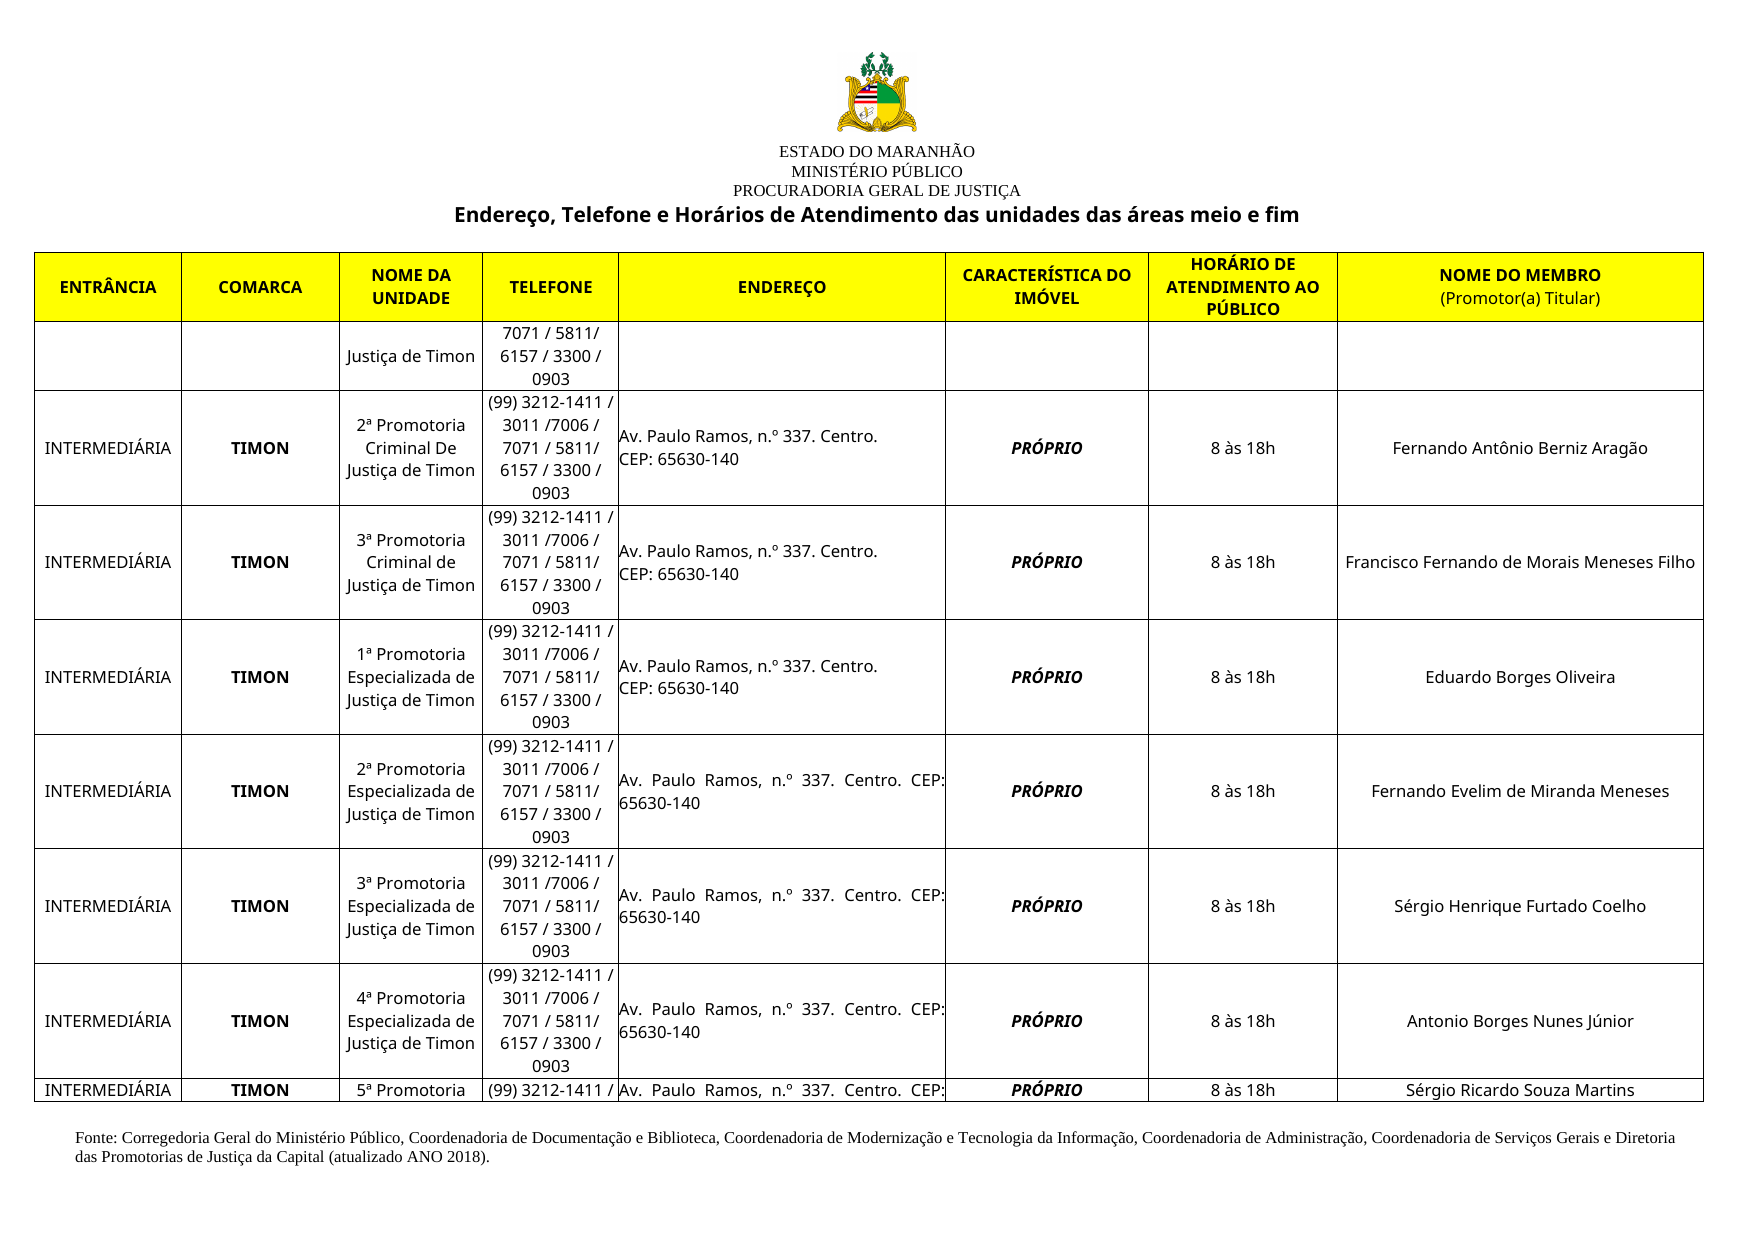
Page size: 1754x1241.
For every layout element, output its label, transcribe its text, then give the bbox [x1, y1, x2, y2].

table_cell 8 às 18h [1149, 1079, 1337, 1101]
table_cell 8 às 18h [1149, 849, 1337, 963]
table_header NOME DA UNIDADE [340, 253, 482, 321]
table_cell INTERMEDIÁRIA [35, 506, 181, 619]
table_header ENDEREÇO [619, 253, 945, 321]
table_header NOME DO MEMBRO (Promotor(a) Titular) [1338, 253, 1703, 321]
table_cell (99) 3212-1411 / 3011 /7006 / 7071 / 5811/ 6157 / 3300 / 0903 [483, 506, 618, 619]
table_cell Av. Paulo Ramos, n.º 337. Centro. CEP: 65630-140 [619, 849, 945, 963]
table_cell (99) 3212-1411 / 3011 /7006 / 7071 / 5811/ 6157 / 3300 / 0903 [483, 391, 618, 504]
table_cell Fernando Antônio Berniz Aragão [1338, 391, 1703, 504]
picture [837, 52, 917, 132]
table_cell 2ª Promotoria Especializada de Justiça de Timon [340, 735, 482, 848]
table_cell 8 às 18h [1149, 735, 1337, 848]
table_cell [1338, 322, 1703, 390]
table_cell PRÓPRIO [946, 506, 1148, 619]
table_cell INTERMEDIÁRIA [35, 849, 181, 963]
table_header CARACTERÍSTICA DO IMÓVEL [946, 253, 1148, 321]
table_cell TIMON [182, 964, 339, 1077]
table_cell TIMON [182, 620, 339, 734]
table_cell Av. Paulo Ramos, n.º 337. Centro. CEP: 65630-140 [619, 391, 945, 504]
table_cell Av. Paulo Ramos, n.º 337. Centro. CEP: 65630-140 [619, 506, 945, 619]
table_cell PRÓPRIO [946, 620, 1148, 734]
table_cell 8 às 18h [1149, 964, 1337, 1077]
table_cell 7071 / 5811/ 6157 / 3300 / 0903 [483, 322, 618, 390]
table_cell [182, 322, 339, 390]
table_cell Av. Paulo Ramos, n.º 337. Centro. CEP: 65630-140 [619, 964, 945, 1077]
table_cell Av. Paulo Ramos, n.º 337. Centro. CEP: [619, 1079, 945, 1101]
table_cell Antonio Borges Nunes Júnior [1338, 964, 1703, 1077]
table_cell TIMON [182, 506, 339, 619]
table_cell INTERMEDIÁRIA [35, 964, 181, 1077]
table_cell TIMON [182, 849, 339, 963]
table_cell INTERMEDIÁRIA [35, 735, 181, 848]
table_cell INTERMEDIÁRIA [35, 620, 181, 734]
table_cell INTERMEDIÁRIA [35, 1079, 181, 1101]
table_cell (99) 3212-1411 / 3011 /7006 / 7071 / 5811/ 6157 / 3300 / 0903 [483, 735, 618, 848]
table_cell 8 às 18h [1149, 391, 1337, 504]
table_cell (99) 3212-1411 / [483, 1079, 618, 1101]
table_header TELEFONE [483, 253, 618, 321]
table_cell 5ª Promotoria [340, 1079, 482, 1101]
table_cell PRÓPRIO [946, 964, 1148, 1077]
table_cell 3ª Promotoria Especializada de Justiça de Timon [340, 849, 482, 963]
table_cell [619, 322, 945, 390]
table_cell Francisco Fernando de Morais Meneses Filho [1338, 506, 1703, 619]
table_cell [35, 322, 181, 390]
table_cell Fernando Evelim de Miranda Meneses [1338, 735, 1703, 848]
table_cell PRÓPRIO [946, 735, 1148, 848]
table_cell Eduardo Borges Oliveira [1338, 620, 1703, 734]
table_cell 8 às 18h [1149, 620, 1337, 734]
table_cell TIMON [182, 735, 339, 848]
table_cell [1149, 322, 1337, 390]
table_cell [946, 322, 1148, 390]
table_cell (99) 3212-1411 / 3011 /7006 / 7071 / 5811/ 6157 / 3300 / 0903 [483, 849, 618, 963]
table_cell 8 às 18h [1149, 506, 1337, 619]
table_cell Sérgio Ricardo Souza Martins [1338, 1079, 1703, 1101]
table_cell TIMON [182, 1079, 339, 1101]
table_header HORÁRIO DE ATENDIMENTO AO PÚBLICO [1149, 253, 1337, 321]
table_cell Sérgio Henrique Furtado Coelho [1338, 849, 1703, 963]
table_cell 1ª Promotoria Especializada de Justiça de Timon [340, 620, 482, 734]
table_cell TIMON [182, 391, 339, 504]
table_header ENTRÂNCIA [35, 253, 181, 321]
table_cell (99) 3212-1411 / 3011 /7006 / 7071 / 5811/ 6157 / 3300 / 0903 [483, 620, 618, 734]
table_cell (99) 3212-1411 / 3011 /7006 / 7071 / 5811/ 6157 / 3300 / 0903 [483, 964, 618, 1077]
table_cell 4ª Promotoria Especializada de Justiça de Timon [340, 964, 482, 1077]
table_cell PRÓPRIO [946, 391, 1148, 504]
table_cell 3ª Promotoria Criminal de Justiça de Timon [340, 506, 482, 619]
table_cell Av. Paulo Ramos, n.º 337. Centro. CEP: 65630-140 [619, 735, 945, 848]
table_cell 2ª Promotoria Criminal De Justiça de Timon [340, 391, 482, 504]
table_header COMARCA [182, 253, 339, 321]
table_cell PRÓPRIO [946, 1079, 1148, 1101]
table_cell INTERMEDIÁRIA [35, 391, 181, 504]
table_cell Justiça de Timon [340, 322, 482, 390]
table_cell Av. Paulo Ramos, n.º 337. Centro. CEP: 65630-140 [619, 620, 945, 734]
table_cell PRÓPRIO [946, 849, 1148, 963]
